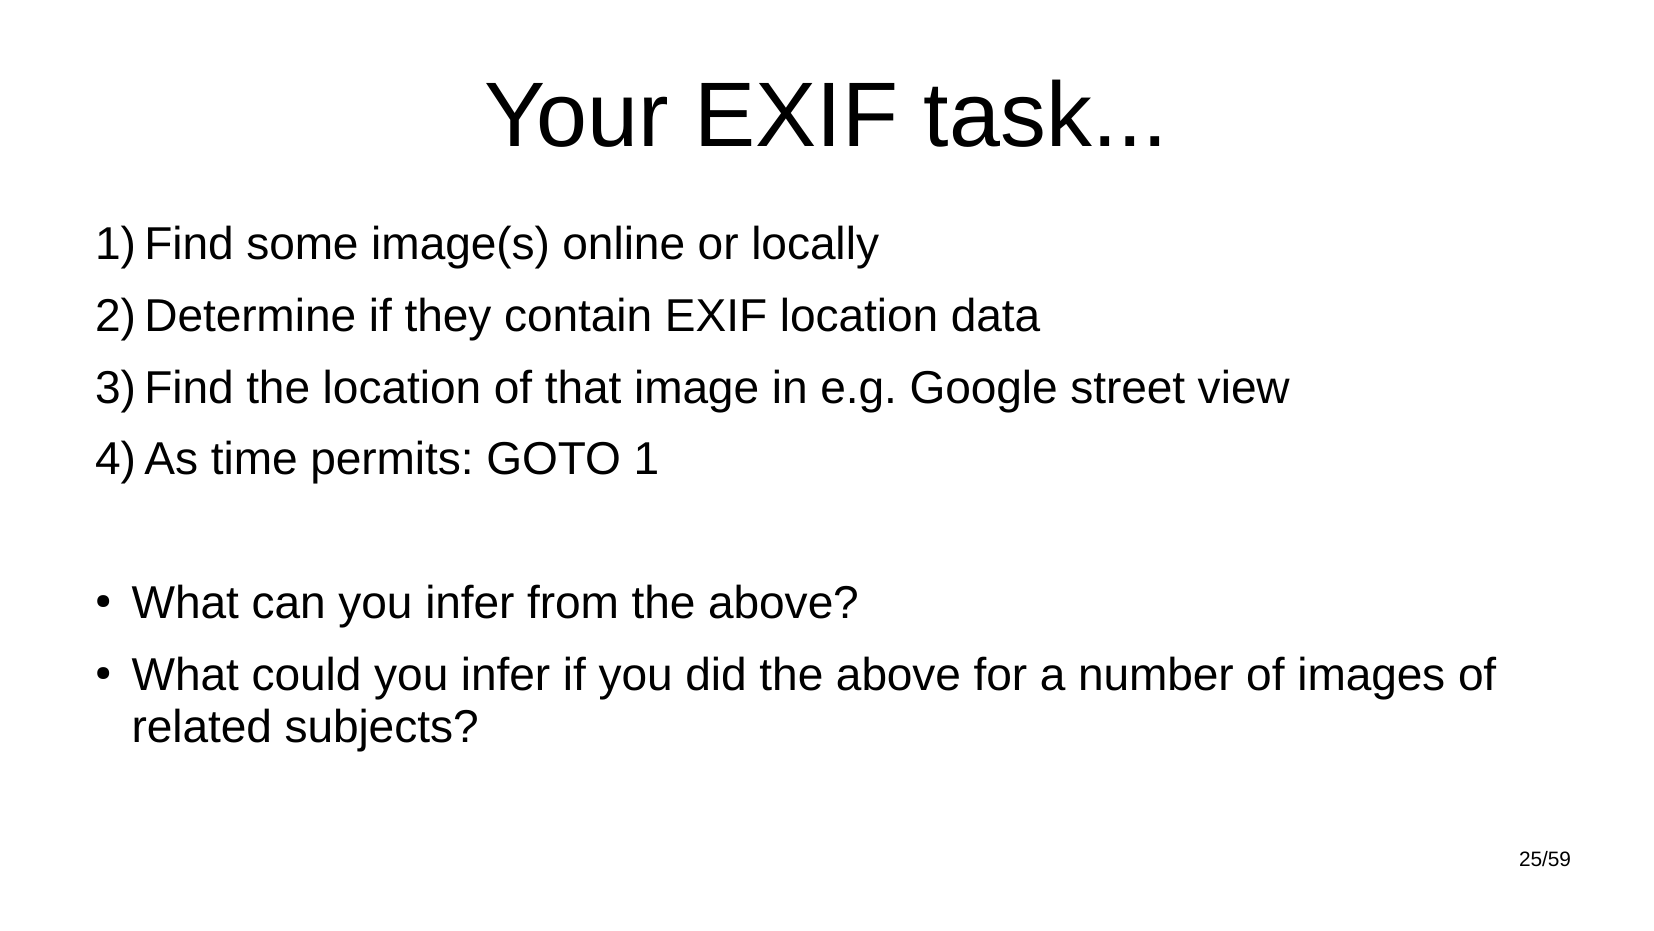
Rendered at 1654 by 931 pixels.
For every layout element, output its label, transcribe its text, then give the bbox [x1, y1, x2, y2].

title Your EXIF task... [82, 37, 1571, 193]
list Find some image(s) online or locally Determine if they contain EXIF location data Find the location of that image in e.g. Google street view As time permits: GOTO 1 What can you infer from the above? What could you infer if you did the above for a number of images of related subjects? [82, 217, 1571, 758]
